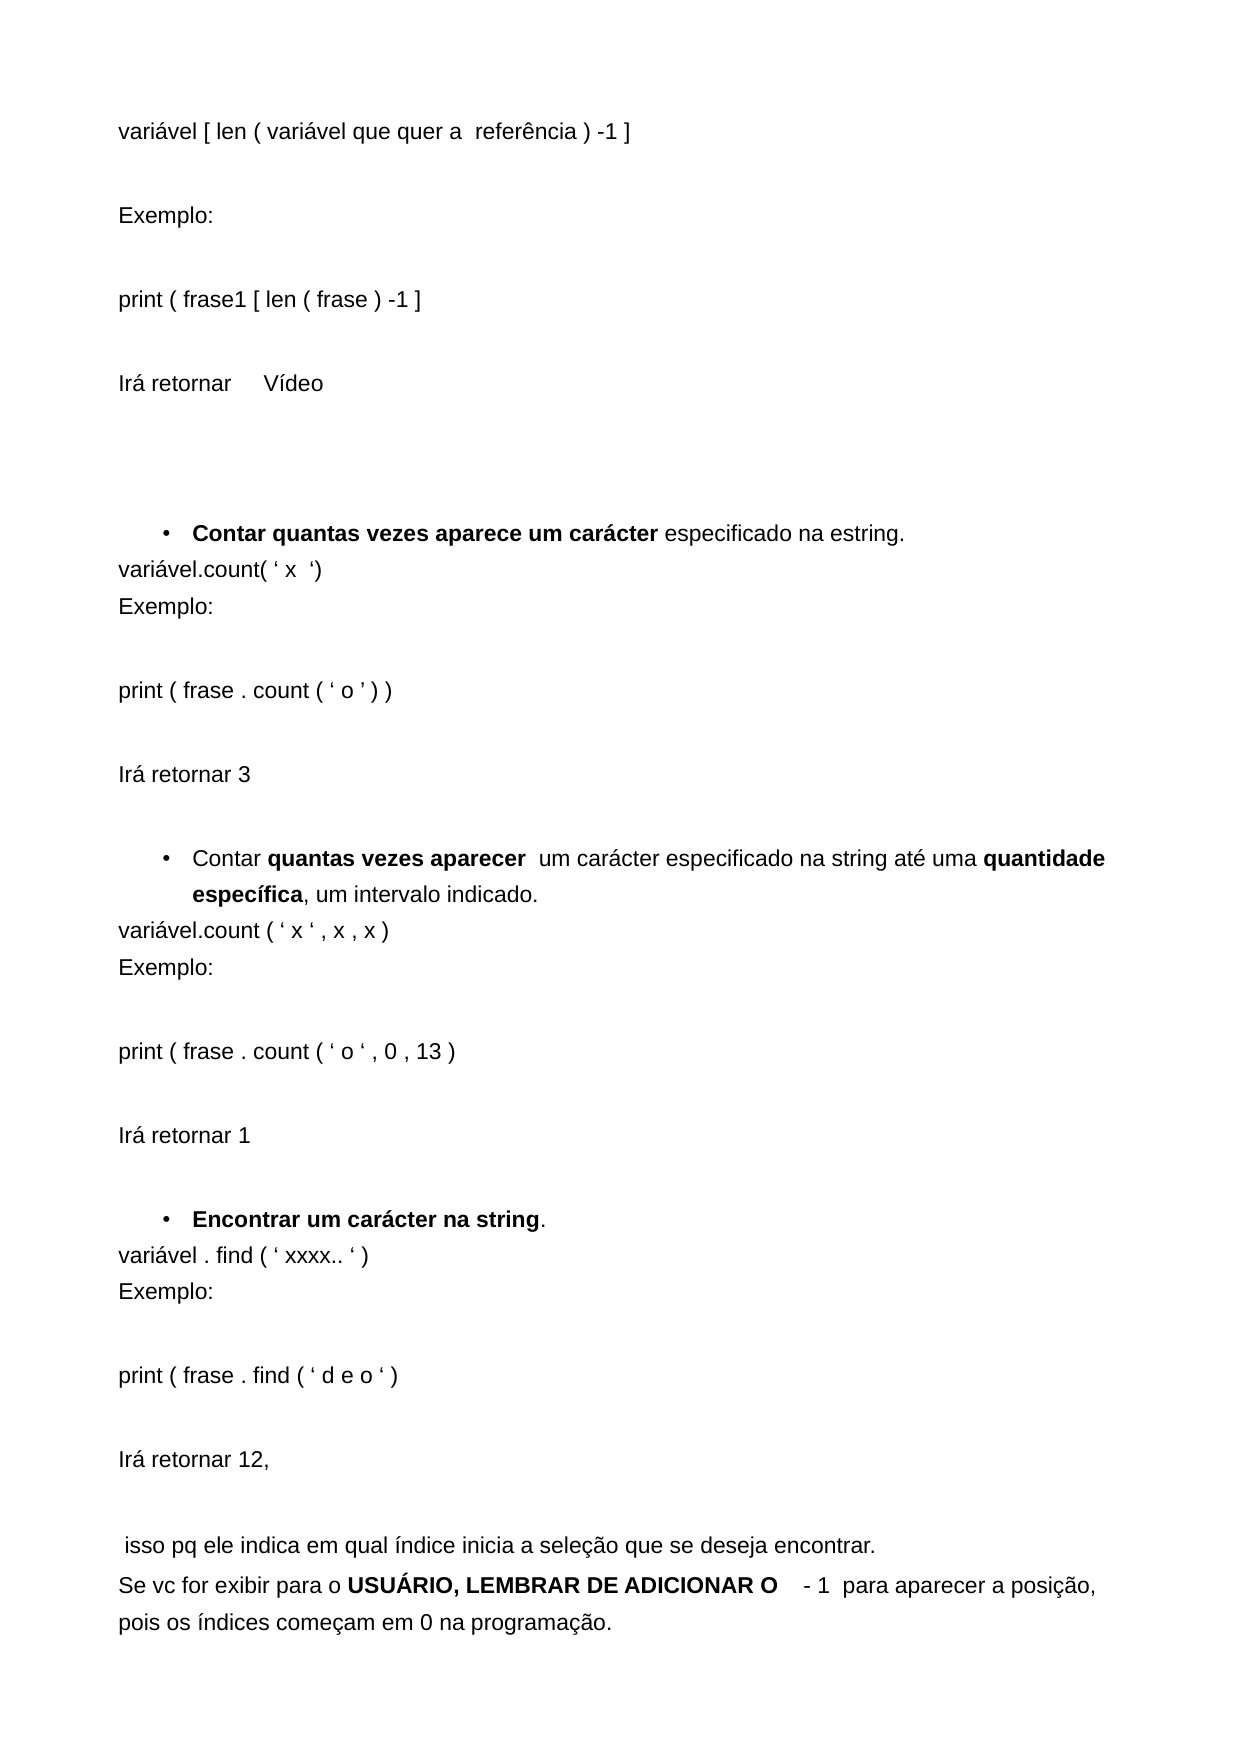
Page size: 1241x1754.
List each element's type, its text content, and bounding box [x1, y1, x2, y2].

text print ( frase . count ( ‘ o ‘ , 0 , 13 ) [118, 1038, 1122, 1064]
text Irá retornar 12, [118, 1446, 1122, 1472]
text Irá retornar 3 [118, 761, 1122, 787]
text Irá retornar Vídeo [118, 370, 1122, 396]
text Exemplo: [118, 593, 1122, 619]
text print ( frase . count ( ‘ o ’ ) ) [118, 677, 1122, 703]
text Exemplo: [118, 954, 1122, 980]
text variável . find ( ‘ xxxx.. ‘ ) [118, 1242, 1122, 1268]
list Contar quantas vezes aparece um carácter especificado na estring. [162, 520, 1122, 546]
text Exemplo: [118, 202, 1122, 228]
list Contar quantas vezes aparecer um carácter especificado na string até uma quantidade específica, um intervalo indicado. [162, 844, 1122, 907]
text Se vc for exibir para o USUÁRIO, LEMBRAR DE ADICIONAR O - 1 para aparecer a posição, pois os índices começam em 0 na programação. [118, 1570, 1122, 1635]
text print ( frase1 [ len ( frase ) -1 ] [118, 286, 1122, 312]
text variável.count( ‘ x ‘) [118, 556, 1122, 583]
text variável [ len ( variável que quer a referência ) -1 ] [118, 118, 1122, 144]
text variável.count ( ‘ x ‘ , x , x ) [118, 917, 1122, 944]
text isso pq ele indica em qual índice inicia a seleção que se deseja encontrar. [118, 1530, 1122, 1559]
list Encontrar um carácter na string. [162, 1206, 1122, 1232]
text print ( frase . find ( ‘ d e o ‘ ) [118, 1362, 1122, 1388]
text Exemplo: [118, 1278, 1122, 1304]
text Irá retornar 1 [118, 1122, 1122, 1148]
